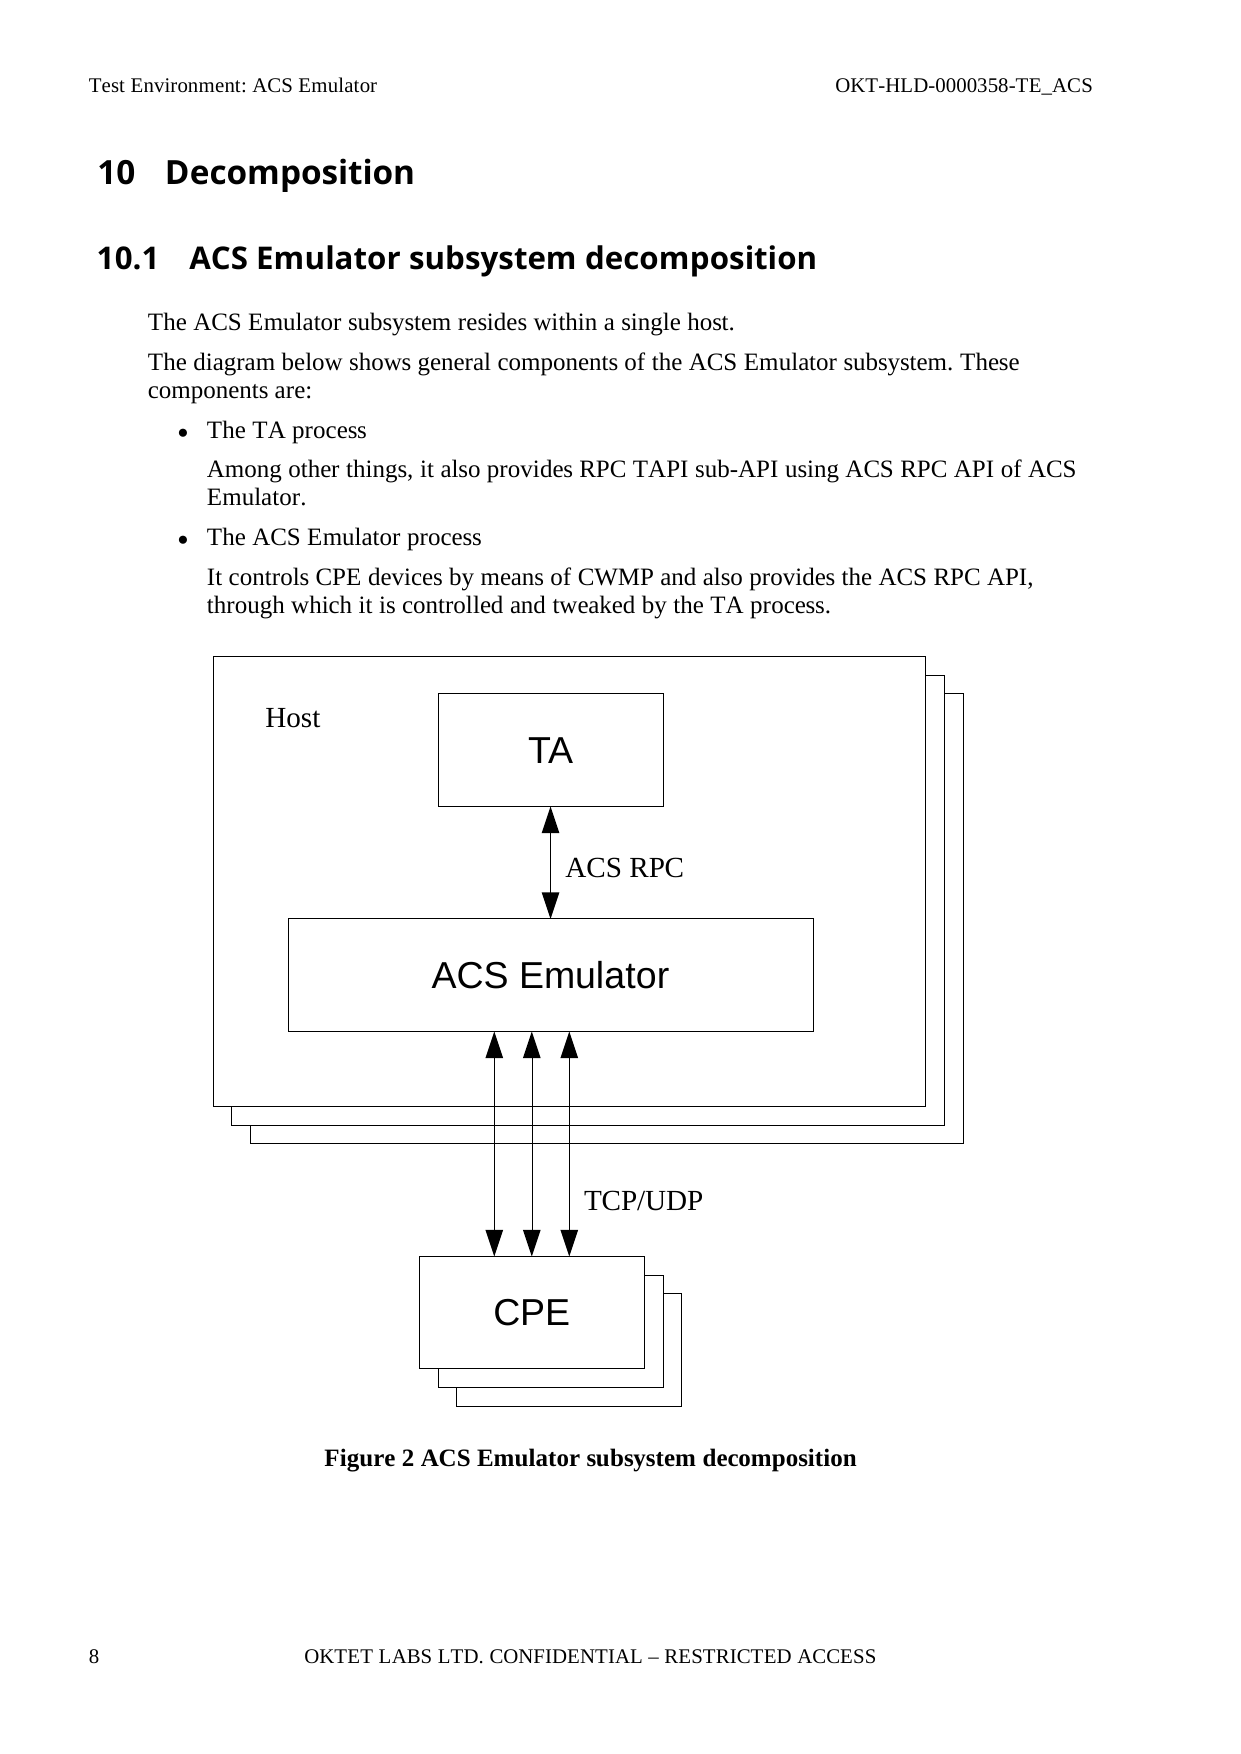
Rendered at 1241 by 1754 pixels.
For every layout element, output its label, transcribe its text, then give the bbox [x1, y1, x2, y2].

text Figure 2 ACS Emulator subsystem decomposition [88, 1444, 1093, 1472]
text The ACS Emulator subsystem resides within a single host. [148, 308, 1093, 336]
list The TA process [177, 416, 1093, 443]
list Among other things, it also provides RPC TAPI sub-API using ACS RPC API of ACS Emulator. [177, 455, 1093, 511]
text The diagram below shows general components of the ACS Emulator subsystem. These components are: [148, 348, 1093, 404]
subtitle Decomposition [88, 148, 1093, 194]
list The ACS Emulator process [177, 523, 1093, 551]
list It controls CPE devices by means of CWMP and also provides the ACS RPC API, through which it is controlled and tweaked by the TA process. [177, 563, 1093, 619]
subtitle ACS Emulator subsystem decomposition [88, 236, 1093, 278]
